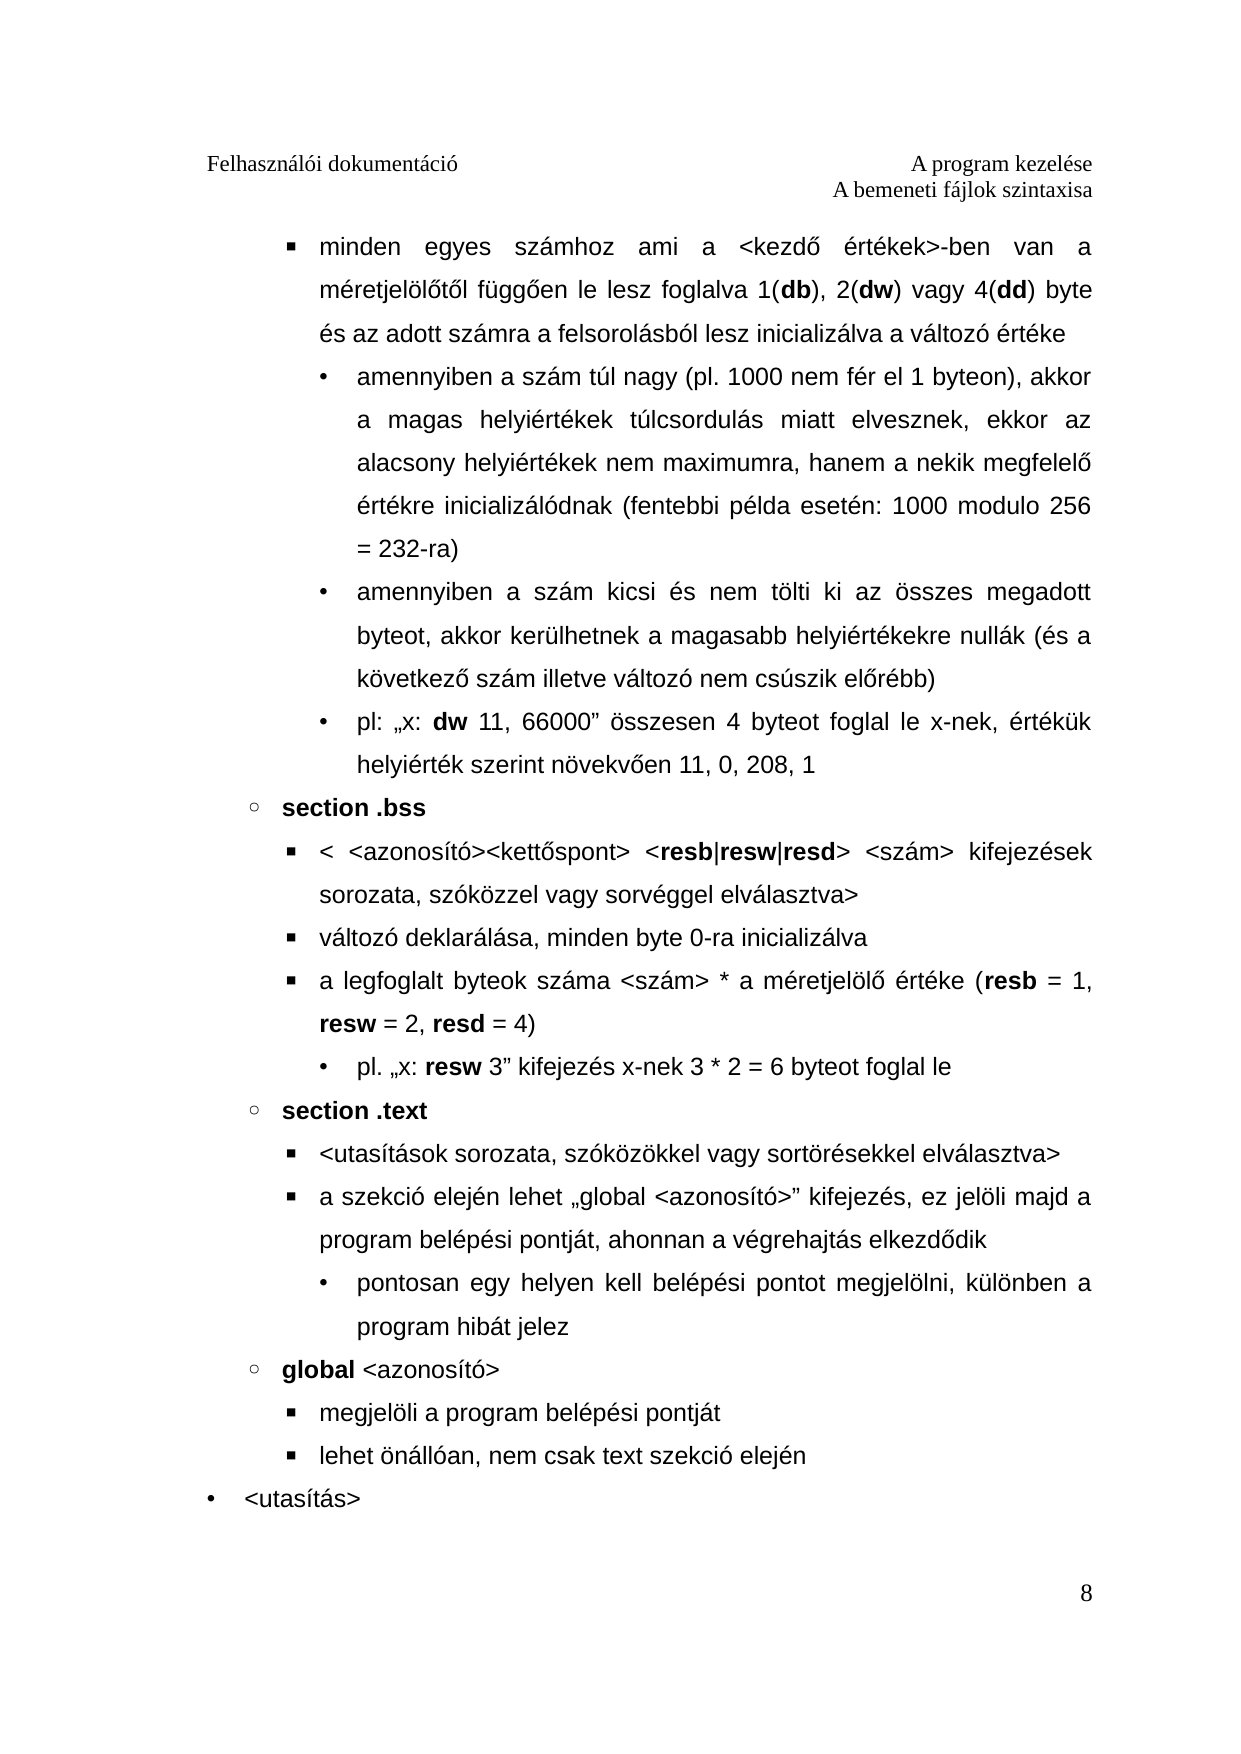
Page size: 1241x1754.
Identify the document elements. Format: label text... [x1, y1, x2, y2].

list amennyiben a szám túl nagy (pl. 1000 nem fér el 1 byteon), akkor a magas helyiértékek túlcsordulás miatt elvesznek, ekkor az alacsony helyiértékek nem maximumra, hanem a nekik megfelelő értékre inicializálódnak (fentebbi példa esetén: 1000 modulo 256 = 232-ra) [319, 362, 1093, 563]
list section .bss [244, 793, 1093, 822]
list amennyiben a szám kicsi és nem tölti ki az összes megadott byteot, akkor kerülhetnek a magasabb helyiértékekre nullák (és a következő szám illetve változó nem csúszik előrébb) [319, 577, 1093, 692]
list <utasítás> [207, 1484, 1093, 1513]
list section .text [244, 1096, 1093, 1124]
list pl: „x: dw 11, 66000” összesen 4 byteot foglal le x-nek, értékük helyiérték szerint növekvően 11, 0, 208, 1 [319, 707, 1093, 779]
list megjelöli a program belépési pontját [282, 1398, 1093, 1427]
list változó deklarálása, minden byte 0-ra inicializálva [282, 923, 1093, 952]
list a szekció elején lehet „global <azonosító>” kifejezés, ez jelöli majd a program belépési pontját, ahonnan a végrehajtás elkezdődik [282, 1182, 1093, 1254]
list <utasítások sorozata, szóközökkel vagy sortörésekkel elválasztva> [282, 1139, 1093, 1168]
list lehet önállóan, nem csak text szekció elején [282, 1441, 1093, 1470]
list a legfoglalt byteok száma <szám> * a méretjelölő értéke (resb = 1, resw = 2, resd = 4) [282, 966, 1093, 1038]
list minden egyes számhoz ami a <kezdő értékek>-ben van a méretjelölőtől függően le lesz foglalva 1(db), 2(dw) vagy 4(dd) byte és az adott számra a felsorolásból lesz inicializálva a változó értéke [282, 232, 1093, 347]
list < <azonosító><kettőspont> <resb|resw|resd> <szám> kifejezések sorozata, szóközzel vagy sorvéggel elválasztva> [282, 836, 1093, 908]
list pontosan egy helyen kell belépési pontot megjelölni, különben a program hibát jelez [319, 1268, 1093, 1340]
list pl. „x: resw 3” kifejezés x-nek 3 * 2 = 6 byteot foglal le [319, 1052, 1093, 1081]
list global <azonosító> [244, 1355, 1093, 1384]
